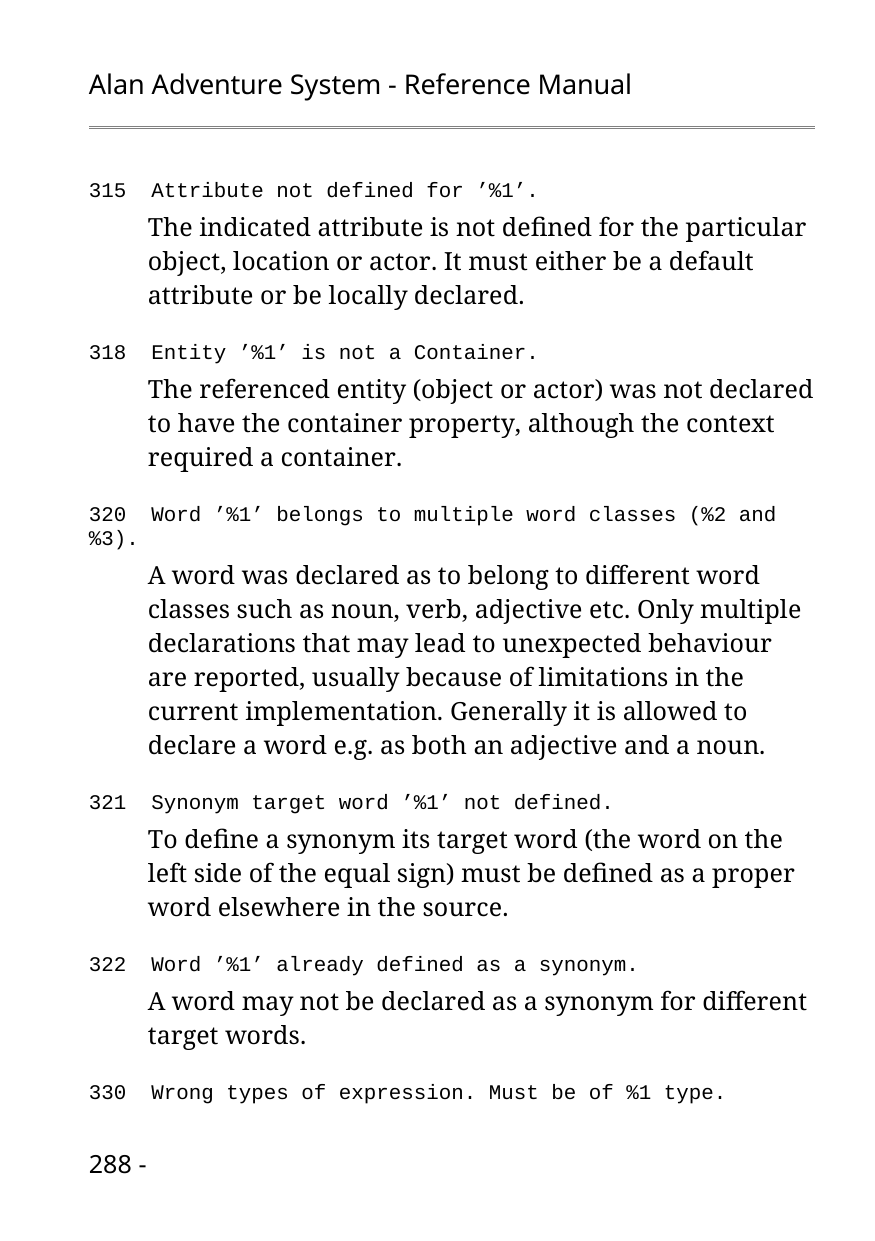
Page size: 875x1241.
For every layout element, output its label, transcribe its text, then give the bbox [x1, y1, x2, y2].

text A word was declared as to belong to different word classes such as noun, verb, adjective etc. Only multiple declarations that may lead to unexpected behaviour are reported, usually because of limita­tions in the current implementation. Generally it is allowed to declare a word e.g. as both an adjective and a noun. [148, 558, 815, 762]
text The referenced entity (object or actor) was not declared to have the container property, although the context required a container. [148, 372, 815, 474]
text 315 Attribute not defined for ’%1’. [88, 180, 815, 204]
text 321 Synonym target word ’%1’ not defined. [88, 792, 815, 816]
text 320 Word ’%1’ belongs to multiple word classes (%2 and %3). [88, 504, 815, 552]
text A word may not be declared as a synonym for different target words. [148, 984, 815, 1052]
text 322 Word ’%1’ already defined as a synonym. [88, 954, 815, 978]
text To define a synonym its target word (the word on the left side of the equal sign) must be defined as a proper word elsewhere in the source. [148, 822, 815, 924]
text The indicated attribute is not defined for the particular object, location or actor. It must either be a default attribute or be locally declared. [148, 210, 815, 312]
text 330 Wrong types of expression. Must be of %1 type. [88, 1082, 815, 1106]
text 318 Entity ’%1’ is not a Container. [88, 342, 815, 366]
